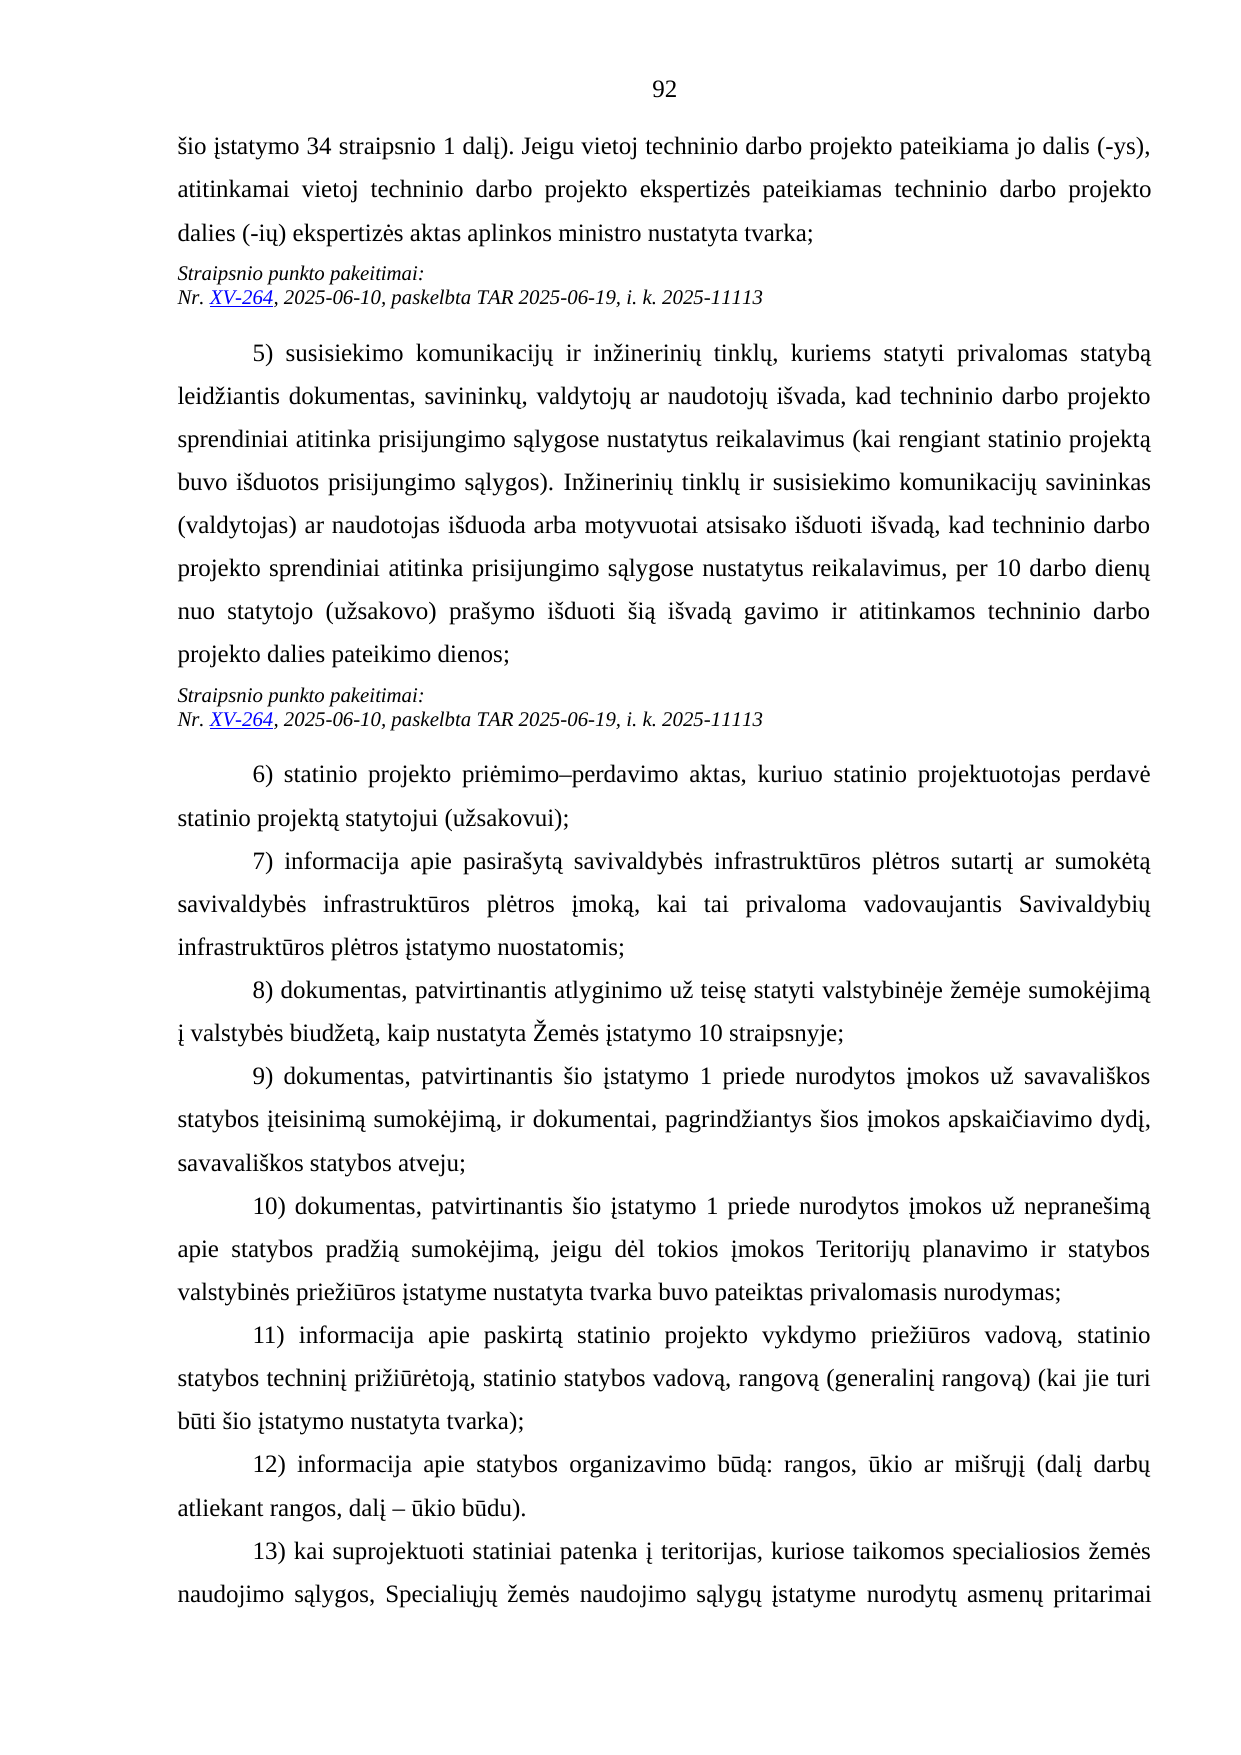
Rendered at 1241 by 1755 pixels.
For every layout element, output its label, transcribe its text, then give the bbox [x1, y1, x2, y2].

text 10) dokumentas, patvirtinantis šio įstatymo 1 priede nurodytos įmokos už nepranešimą apie statybos pradžią sumokėjimą, jeigu dėl tokios įmokos Teritorijų planavimo ir statybos valstybinės priežiūros įstatyme nustatyta tvarka buvo pateiktas privalomasis nurodymas; [177, 1191, 1152, 1306]
text 9) dokumentas, patvirtinantis šio įstatymo 1 priede nurodytos įmokos už savavališkos statybos įteisinimą sumokėjimą, ir dokumentai, pagrindžiantys šios įmokos apskaičiavimo dydį, savavališkos statybos atveju; [177, 1061, 1152, 1176]
text 13) kai suprojektuoti statiniai patenka į teritorijas, kuriose taikomos specialiosios žemės naudojimo sąlygos, Specialiųjų žemės naudojimo sąlygų įstatyme nurodytų asmenų pritarimai [177, 1536, 1152, 1608]
text Nr. XV-264, 2025-06-10, paskelbta TAR 2025-06-19, i. k. 2025-11113 [177, 285, 1152, 309]
text 5) susisiekimo komunikacijų ir inžinerinių tinklų, kuriems statyti privalomas statybą leidžiantis dokumentas, savininkų, valdytojų ar naudotojų išvada, kad techninio darbo projekto sprendiniai atitinka prisijungimo sąlygose nustatytus reikalavimus (kai rengiant statinio projektą buvo išduotos prisijungimo sąlygos). Inžinerinių tinklų ir susisiekimo komunikacijų savininkas (valdytojas) ar naudotojas išduoda arba motyvuotai atsisako išduoti išvadą, kad techninio darbo projekto sprendiniai atitinka prisijungimo sąlygose nustatytus reikalavimus, per 10 darbo dienų nuo statytojo (užsakovo) prašymo išduoti šią išvadą gavimo ir atitinkamos techninio darbo projekto dalies pateikimo dienos; [177, 338, 1152, 668]
text šio įstatymo 34 straipsnio 1 dalį). Jeigu vietoj techninio darbo projekto pateikiama jo dalis (-ys), atitinkamai vietoj techninio darbo projekto ekspertizės pateikiamas techninio darbo projekto dalies (-ių) ekspertizės aktas aplinkos ministro nustatyta tvarka; [177, 131, 1152, 246]
text Nr. XV-264, 2025-06-10, paskelbta TAR 2025-06-19, i. k. 2025-11113 [177, 707, 1152, 731]
text 11) informacija apie paskirtą statinio projekto vykdymo priežiūros vadovą, statinio statybos techninį prižiūrėtoją, statinio statybos vadovą, rangovą (generalinį rangovą) (kai jie turi būti šio įstatymo nustatyta tvarka); [177, 1320, 1152, 1435]
text 8) dokumentas, patvirtinantis atlyginimo už teisę statyti valstybinėje žemėje sumokėjimą į valstybės biudžetą, kaip nustatyta Žemės įstatymo 10 straipsnyje; [177, 975, 1152, 1047]
text Straipsnio punkto pakeitimai: [177, 261, 1152, 285]
text Straipsnio punkto pakeitimai: [177, 683, 1152, 707]
text 12) informacija apie statybos organizavimo būdą: rangos, ūkio ar mišrųjį (dalį darbų atliekant rangos, dalį – ūkio būdu). [177, 1449, 1152, 1521]
text 6) statinio projekto priėmimo–perdavimo aktas, kuriuo statinio projektuotojas perdavė statinio projektą statytojui (užsakovui); [177, 759, 1152, 831]
text 7) informacija apie pasirašytą savivaldybės infrastruktūros plėtros sutartį ar sumokėtą savivaldybės infrastruktūros plėtros įmoką, kai tai privaloma vadovaujantis Savivaldybių infrastruktūros plėtros įstatymo nuostatomis; [177, 846, 1152, 961]
